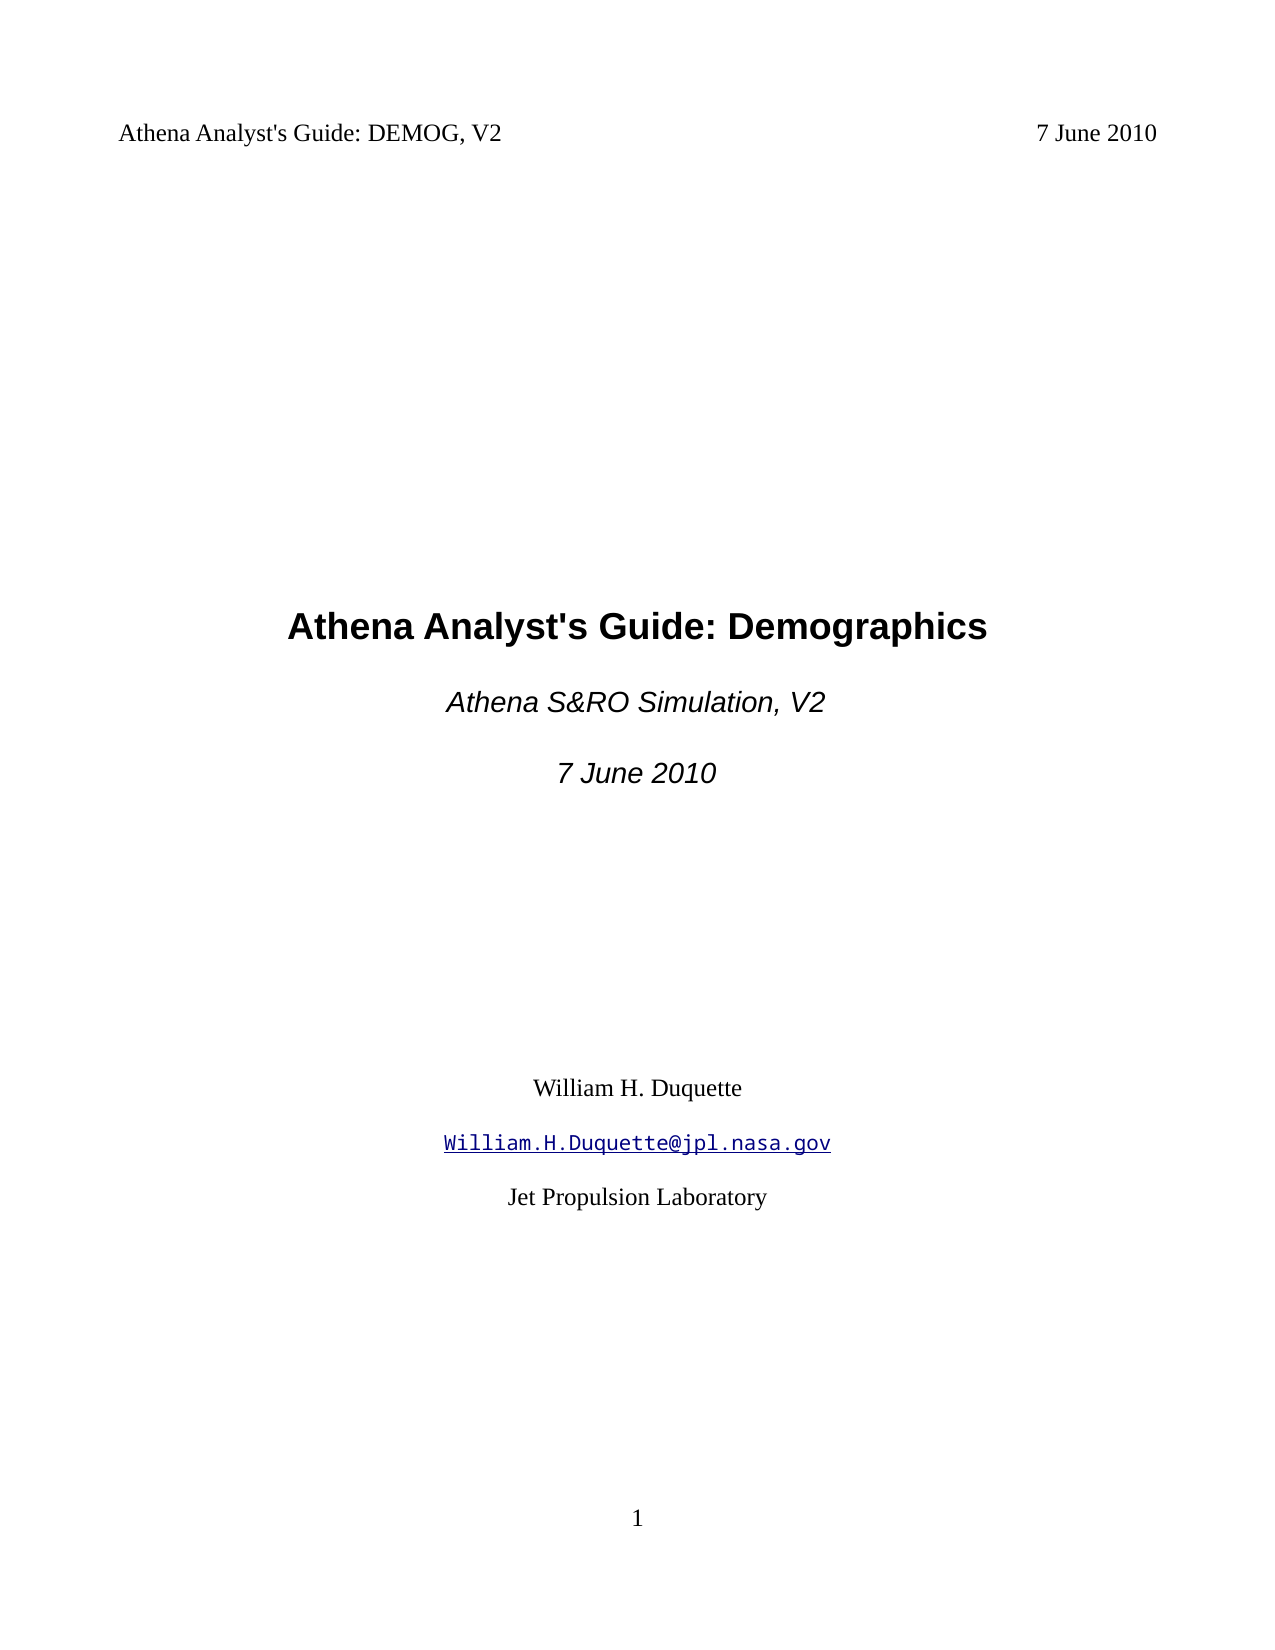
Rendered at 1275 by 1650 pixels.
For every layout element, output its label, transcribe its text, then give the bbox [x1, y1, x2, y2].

text Jet Propulsion Laboratory [118, 1182, 1157, 1211]
title Athena Analyst's Guide: Demographics [118, 604, 1157, 648]
text William H. Duquette [118, 1073, 1157, 1102]
subtitle Athena S&RO Simulation, V2 [118, 685, 1157, 719]
text William.H.Duquette@jpl.nasa.gov [118, 1128, 1157, 1156]
subtitle 7 June 2010 [118, 756, 1157, 790]
